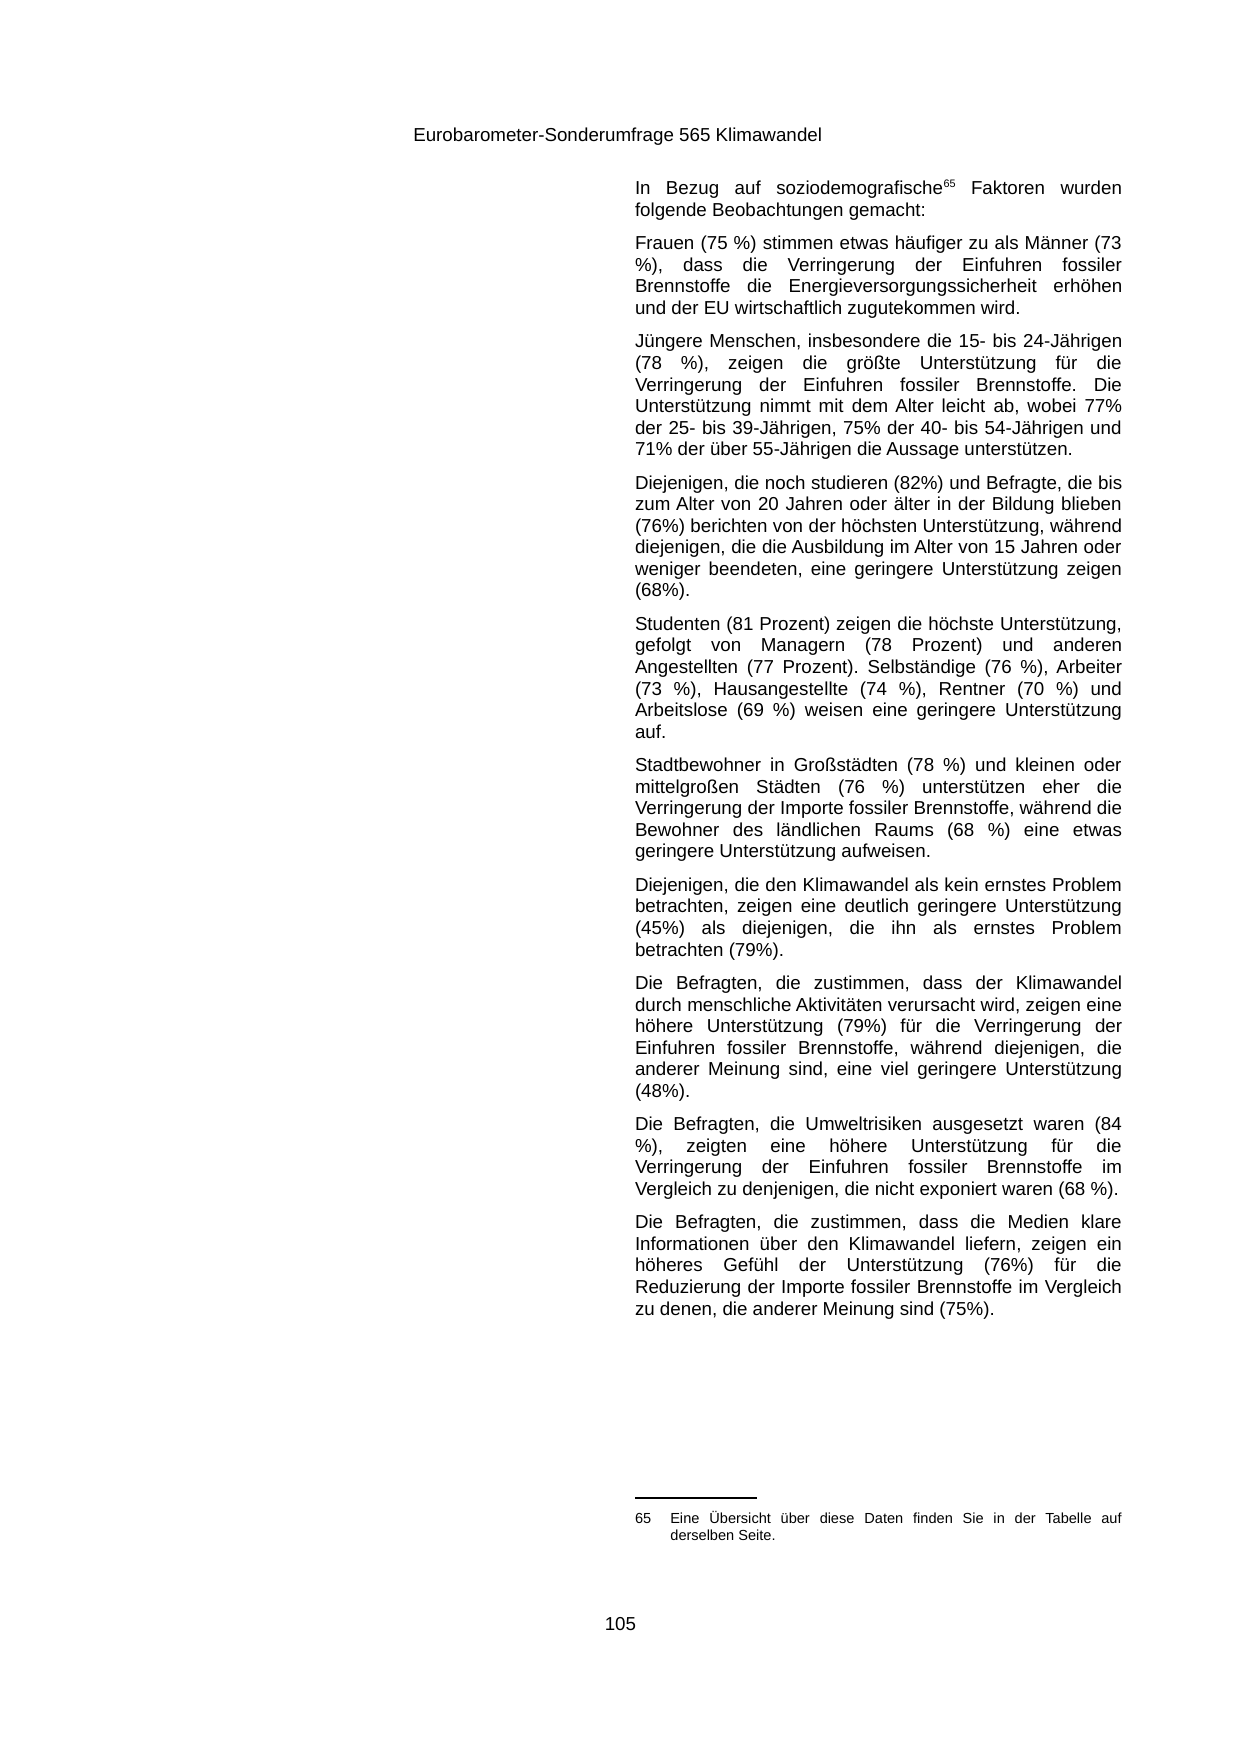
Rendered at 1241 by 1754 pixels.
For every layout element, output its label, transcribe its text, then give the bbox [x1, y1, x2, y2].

text Die Befragten, die Umweltrisiken ausgesetzt waren (84 %), zeigten eine höhere Unterstützung für die Verringerung der Einfuhren fossiler Brennstoffe im Vergleich zu denjenigen, die nicht exponiert waren (68 %). [635, 1113, 1122, 1199]
text Frauen (75 %) stimmen etwas häufiger zu als Männer (73 %), dass die Verringerung der Einfuhren fossiler Brennstoffe die Energieversorgungssicherheit erhöhen und der EU wirtschaftlich zugutekommen wird. [635, 232, 1122, 318]
text Die Befragten, die zustimmen, dass der Klimawandel durch menschliche Aktivitäten verursacht wird, zeigen eine höhere Unterstützung (79%) für die Verringerung der Einfuhren fossiler Brennstoffe, während diejenigen, die anderer Meinung sind, eine viel geringere Unterstützung (48%). [635, 972, 1122, 1101]
text Studenten (81 Prozent) zeigen die höchste Unterstützung, gefolgt von Managern (78 Prozent) und anderen Angestellten (77 Prozent). Selbständige (76 %), Arbeiter (73 %), Hausangestellte (74 %), Rentner (70 %) und Arbeitslose (69 %) weisen eine geringere Unterstützung auf. [635, 613, 1122, 742]
text Eine Übersicht über diese Daten finden Sie in der Tabelle auf derselben Seite. [635, 1510, 1122, 1543]
text In Bezug auf soziodemografische Faktoren wurden folgende Beobachtungen gemacht: [635, 177, 1122, 220]
text Diejenigen, die den Klimawandel als kein ernstes Problem betrachten, zeigen eine deutlich geringere Unterstützung (45%) als diejenigen, die ihn als ernstes Problem betrachten (79%). [635, 874, 1122, 960]
text Jüngere Menschen, insbesondere die 15- bis 24-Jährigen (78 %), zeigen die größte Unterstützung für die Verringerung der Einfuhren fossiler Brennstoffe. Die Unterstützung nimmt mit dem Alter leicht ab, wobei 77% der 25- bis 39-Jährigen, 75% der 40- bis 54-Jährigen und 71% der über 55-Jährigen die Aussage unterstützen. [635, 330, 1122, 459]
text Diejenigen, die noch studieren (82%) und Befragte, die bis zum Alter von 20 Jahren oder älter in der Bildung blieben (76%) berichten von der höchsten Unterstützung, während diejenigen, die die Ausbildung im Alter von 15 Jahren oder weniger beendeten, eine geringere Unterstützung zeigen (68%). [635, 471, 1122, 601]
text Die Befragten, die zustimmen, dass die Medien klare Informationen über den Klimawandel liefern, zeigen ein höheres Gefühl der Unterstützung (76%) für die Reduzierung der Importe fossiler Brennstoffe im Vergleich zu denen, die anderer Meinung sind (75%). [635, 1211, 1122, 1319]
text Stadtbewohner in Großstädten (78 %) und kleinen oder mittelgroßen Städten (76 %) unterstützen eher die Verringerung der Importe fossiler Brennstoffe, während die Bewohner des ländlichen Raums (68 %) eine etwas geringere Unterstützung aufweisen. [635, 754, 1122, 862]
